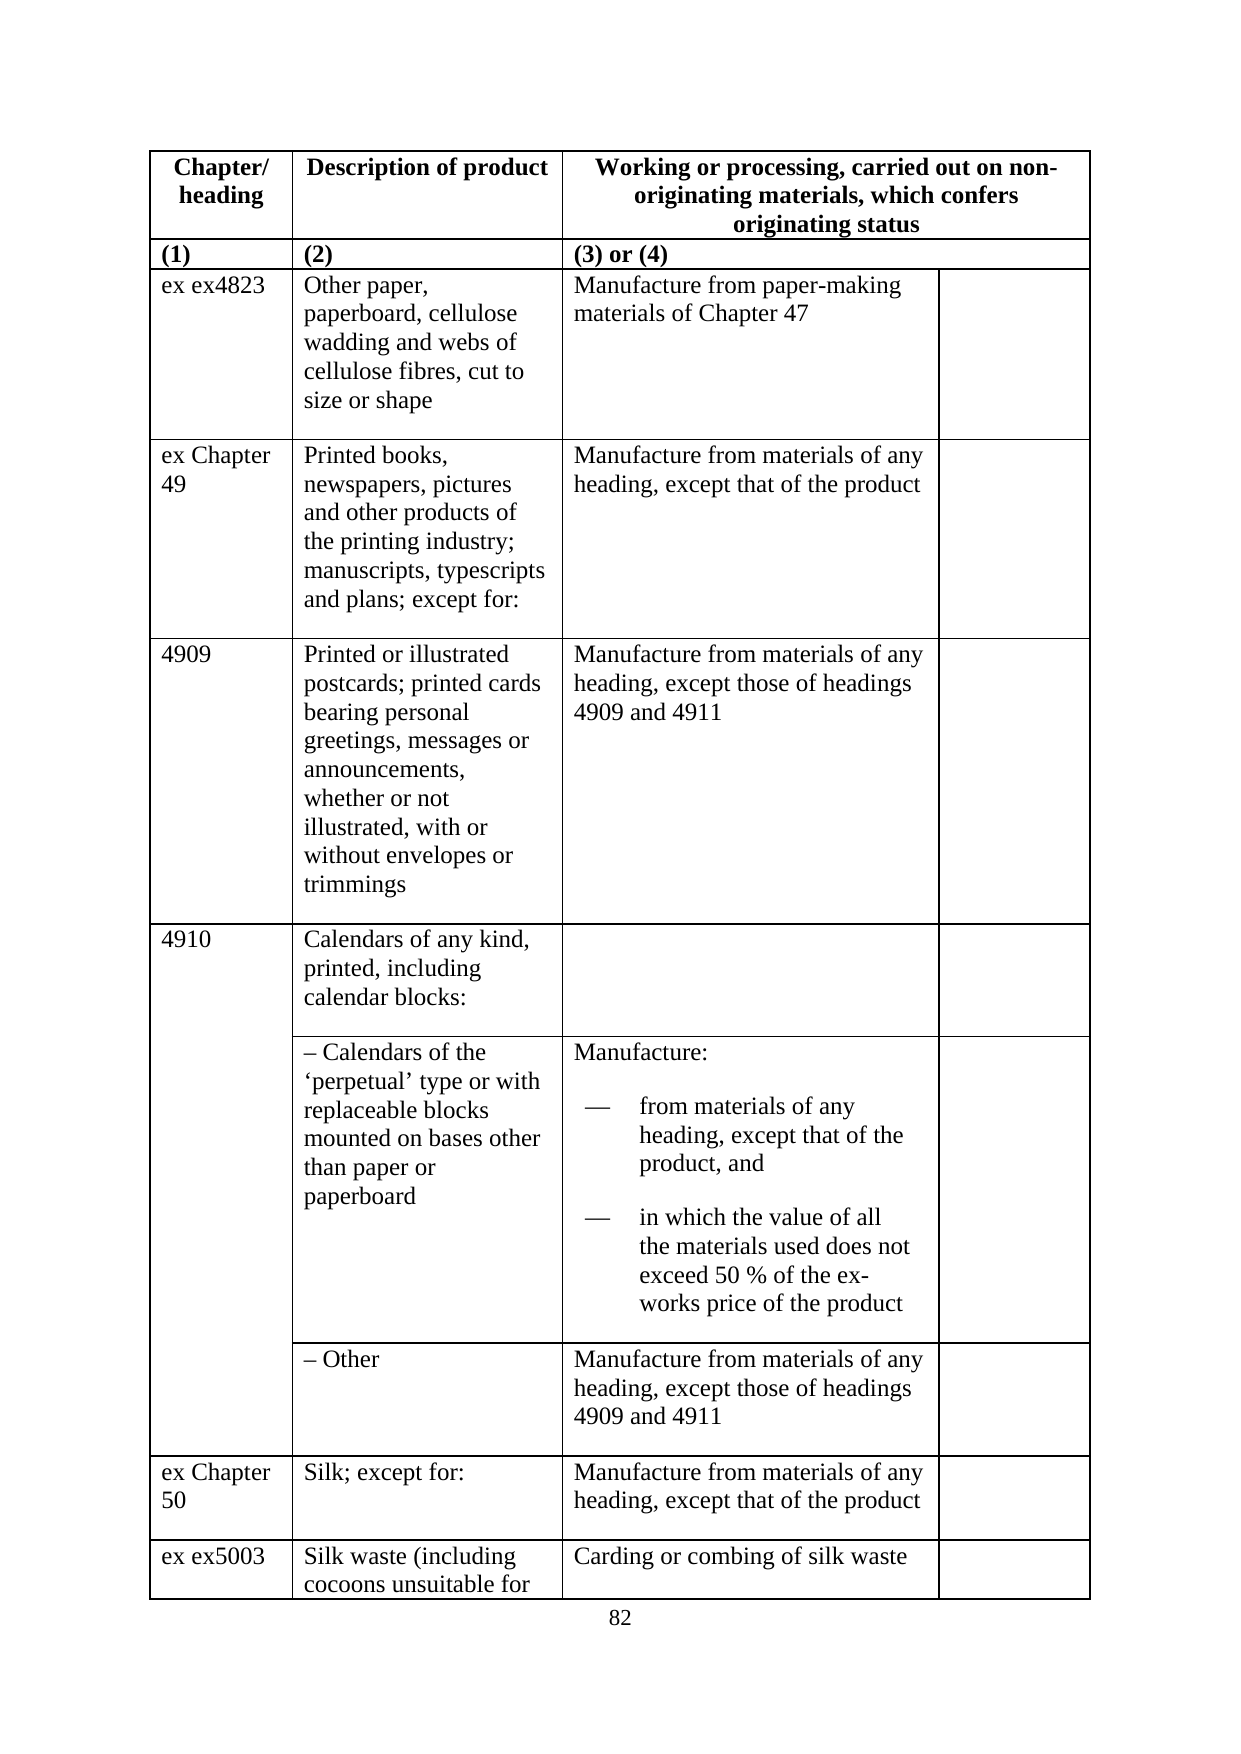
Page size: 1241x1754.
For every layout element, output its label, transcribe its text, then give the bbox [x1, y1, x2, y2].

table_cell ex ex5003 [151, 1541, 292, 1598]
table_cell Carding or combing of silk waste [563, 1541, 938, 1598]
table_cell ex ex4823 [151, 270, 292, 438]
table_header Working or processing, carried out on non-originating materials, which confers originating status [563, 152, 1089, 238]
table_cell Manufacture from materials of any heading, except those of headings 4909 and 4911 [563, 639, 938, 923]
table_cell [940, 1344, 1089, 1455]
table_cell Printed books, newspapers, pictures and other products of the printing industry; manuscripts, typescripts and plans; except for: [293, 440, 562, 637]
table_cell Manufacture from materials of any heading, except those of headings 4909 and 4911 [563, 1344, 938, 1455]
table_cell ex Chapter 49 [151, 440, 292, 637]
table_cell [940, 270, 1089, 438]
table_cell [940, 1037, 1089, 1342]
table_cell Manufacture from paper-making materials of Chapter 47 [563, 270, 938, 438]
table_cell 4910 [151, 925, 292, 1036]
table_cell Silk; except for: [293, 1457, 562, 1539]
table_header — [574, 1091, 628, 1202]
table_cell [940, 1541, 1089, 1598]
table_cell [151, 1036, 292, 1342]
table_cell Silk waste (including cocoons unsuitable for [293, 1541, 562, 1598]
table_cell [563, 925, 938, 1036]
table_cell (1) [151, 240, 292, 268]
table_cell [151, 1342, 292, 1455]
table_cell Calendars of any kind, printed, including calendar blocks: [293, 925, 562, 1036]
table_header Description of product [293, 152, 562, 238]
table_cell Manufacture from materials of any heading, except that of the product [563, 1457, 938, 1539]
table_cell [940, 925, 1089, 1036]
table_cell 4909 [151, 639, 292, 923]
table_cell (2) [293, 240, 562, 268]
table_cell — [574, 1202, 628, 1342]
table_cell Manufacture from materials of any heading, except that of the product [563, 440, 938, 637]
table_cell Printed or illustrated postcards; printed cards bearing personal greetings, messages or announcements, whether or not illustrated, with or without envelopes or trimmings [293, 639, 562, 923]
table_cell Other paper, paperboard, cellulose wadding and webs of cellulose fibres, cut to size or shape [293, 270, 562, 438]
table_cell [940, 440, 1089, 637]
table_cell ex Chapter 50 [151, 1457, 292, 1539]
table_cell [940, 639, 1089, 923]
table_cell Manufacture: [563, 1037, 938, 1342]
table_header from materials of any heading, except that of the product, and [628, 1091, 928, 1202]
table_cell in which the value of all the materials used does not exceed 50 % of the ex-works price of the product [628, 1202, 928, 1342]
table_cell [940, 1457, 1089, 1539]
table_cell – Calendars of the ‘perpetual’ type or with replaceable blocks mounted on bases other than paper or paperboard [293, 1037, 562, 1342]
table_cell (3) or (4) [563, 240, 1089, 268]
table_cell – Other [293, 1344, 562, 1455]
table_header Chapter/ heading [151, 152, 292, 238]
